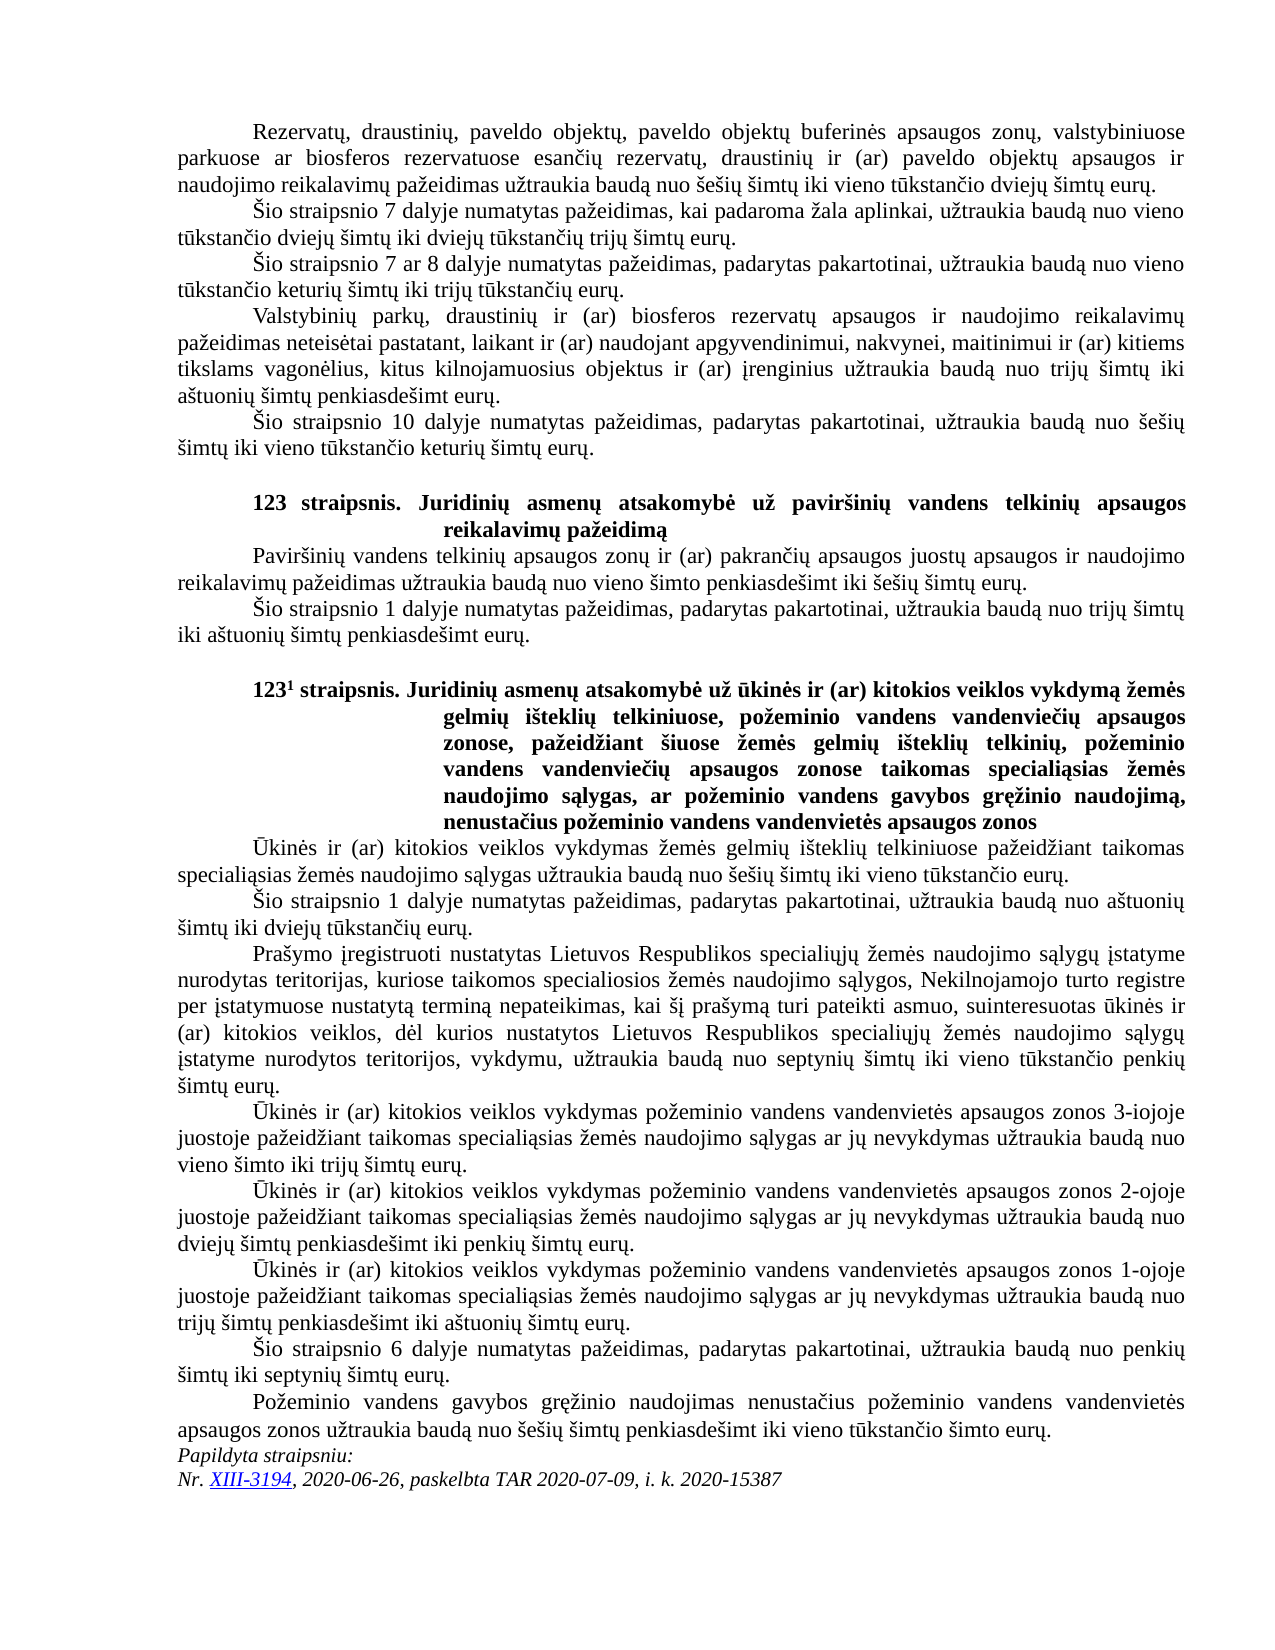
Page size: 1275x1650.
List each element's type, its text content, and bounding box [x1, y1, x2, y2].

text Valstybinių parkų, draustinių ir (ar) biosferos rezervatų apsaugos ir naudojimo reikalavimų pažeidimas neteisėtai pastatant, laikant ir (ar) naudojant apgyvendinimui, nakvynei, maitinimui ir (ar) kitiems tikslams vagonėlius, kitus kilnojamuosius objektus ir (ar) įrenginius užtraukia baudą nuo trijų šimtų iki aštuonių šimtų penkiasdešimt eurų. [177, 303, 1186, 408]
text Prašymo įregistruoti nustatytas Lietuvos Respublikos specialiųjų žemės naudojimo sąlygų įstatyme nurodytas teritorijas, kuriose taikomos specialiosios žemės naudojimo sąlygos, Nekilnojamojo turto registre per įstatymuose nustatytą terminą nepateikimas, kai šį prašymą turi pateikti asmuo, suinteresuotas ūkinės ir (ar) kitokios veiklos, dėl kurios nustatytos Lietuvos Respublikos specialiųjų žemės naudojimo sąlygų įstatyme nurodytos teritorijos, vykdymu, užtraukia baudą nuo septynių šimtų iki vieno tūkstančio penkių šimtų eurų. [177, 940, 1186, 1098]
text Šio straipsnio 7 dalyje numatytas pažeidimas, kai padaroma žala aplinkai, užtraukia baudą nuo vieno tūkstančio dviejų šimtų iki dviejų tūkstančių trijų šimtų eurų. [177, 197, 1186, 250]
text 1231 straipsnis. Juridinių asmenų atsakomybė už ūkinės ir (ar) kitokios veiklos vykdymą žemės gelmių išteklių telkiniuose, požeminio vandens vandenviečių apsaugos zonose, pažeidžiant šiuose žemės gelmių išteklių telkinių, požeminio vandens vandenviečių apsaugos zonose taikomas specialiąsias žemės naudojimo sąlygas, ar požeminio vandens gavybos gręžinio naudojimą, nenustačius požeminio vandens vandenvietės apsaugos zonos [252, 676, 1186, 834]
text Ūkinės ir (ar) kitokios veiklos vykdymas požeminio vandens vandenvietės apsaugos zonos 2-ojoje juostoje pažeidžiant taikomas specialiąsias žemės naudojimo sąlygas ar jų nevykdymas užtraukia baudą nuo dviejų šimtų penkiasdešimt iki penkių šimtų eurų. [177, 1177, 1186, 1256]
text Papildyta straipsniu: [177, 1443, 1186, 1467]
text Šio straipsnio 6 dalyje numatytas pažeidimas, padarytas pakartotinai, užtraukia baudą nuo penkių šimtų iki septynių šimtų eurų. [177, 1335, 1186, 1388]
text 123 straipsnis. Juridinių asmenų atsakomybė už paviršinių vandens telkinių apsaugos reikalavimų pažeidimą [252, 489, 1186, 542]
text Požeminio vandens gavybos gręžinio naudojimas nenustačius požeminio vandens vandenvietės apsaugos zonos užtraukia baudą nuo šešių šimtų penkiasdešimt iki vieno tūkstančio šimto eurų. [177, 1388, 1186, 1443]
text Ūkinės ir (ar) kitokios veiklos vykdymas požeminio vandens vandenvietės apsaugos zonos 1-ojoje juostoje pažeidžiant taikomas specialiąsias žemės naudojimo sąlygas ar jų nevykdymas užtraukia baudą nuo trijų šimtų penkiasdešimt iki aštuonių šimtų eurų. [177, 1256, 1186, 1335]
text Ūkinės ir (ar) kitokios veiklos vykdymas požeminio vandens vandenvietės apsaugos zonos 3-iojoje juostoje pažeidžiant taikomas specialiąsias žemės naudojimo sąlygas ar jų nevykdymas užtraukia baudą nuo vieno šimto iki trijų šimtų eurų. [177, 1098, 1186, 1177]
text Šio straipsnio 1 dalyje numatytas pažeidimas, padarytas pakartotinai, užtraukia baudą nuo trijų šimtų iki aštuonių šimtų penkiasdešimt eurų. [177, 595, 1186, 648]
text Šio straipsnio 10 dalyje numatytas pažeidimas, padarytas pakartotinai, užtraukia baudą nuo šešių šimtų iki vieno tūkstančio keturių šimtų eurų. [177, 408, 1186, 461]
text Paviršinių vandens telkinių apsaugos zonų ir (ar) pakrančių apsaugos juostų apsaugos ir naudojimo reikalavimų pažeidimas užtraukia baudą nuo vieno šimto penkiasdešimt iki šešių šimtų eurų. [177, 542, 1186, 595]
text Rezervatų, draustinių, paveldo objektų, paveldo objektų buferinės apsaugos zonų, valstybiniuose parkuose ar biosferos rezervatuose esančių rezervatų, draustinių ir (ar) paveldo objektų apsaugos ir naudojimo reikalavimų pažeidimas užtraukia baudą nuo šešių šimtų iki vieno tūkstančio dviejų šimtų eurų. [177, 118, 1186, 197]
text Nr. XIII-3194, 2020-06-26, paskelbta TAR 2020-07-09, i. k. 2020-15387 [177, 1467, 1186, 1491]
text Šio straipsnio 1 dalyje numatytas pažeidimas, padarytas pakartotinai, užtraukia baudą nuo aštuonių šimtų iki dviejų tūkstančių eurų. [177, 887, 1186, 940]
text Ūkinės ir (ar) kitokios veiklos vykdymas žemės gelmių išteklių telkiniuose pažeidžiant taikomas specialiąsias žemės naudojimo sąlygas užtraukia baudą nuo šešių šimtų iki vieno tūkstančio eurų. [177, 834, 1186, 887]
text Šio straipsnio 7 ar 8 dalyje numatytas pažeidimas, padarytas pakartotinai, užtraukia baudą nuo vieno tūkstančio keturių šimtų iki trijų tūkstančių eurų. [177, 250, 1186, 303]
